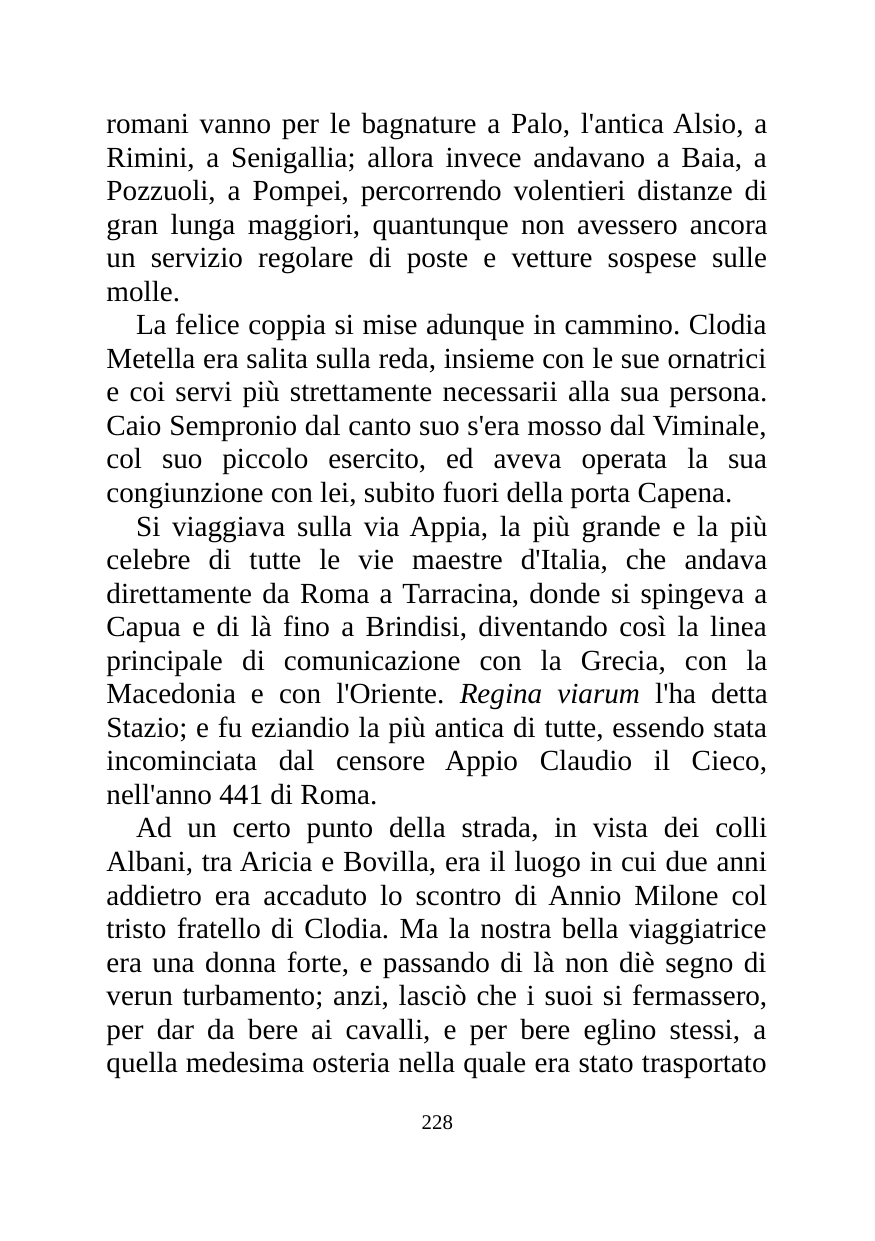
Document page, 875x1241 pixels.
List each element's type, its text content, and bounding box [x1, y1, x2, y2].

text La felice coppia si mise adunque in cammino. Clodia Metella era salita sulla reda, insieme con le sue ornatrici e coi servi più strettamente necessarii alla sua persona. Caio Sempronio dal canto suo s'era mosso dal Viminale, col suo piccolo esercito, ed aveva operata la sua congiunzione con lei, subito fuori della porta Capena. [106, 307, 768, 509]
text Si viaggiava sulla via Appia, la più grande e la più celebre di tutte le vie maestre d'Italia, che andava direttamente da Roma a Tarracina, donde si spingeva a Capua e di là fino a Brindisi, diventando così la linea principale di comunicazione con la Grecia, con la Macedonia e con l'Oriente. Regina viarum l'ha detta Stazio; e fu eziandio la più antica di tutte, essendo stata incominciata dal censore Appio Claudio il Cieco, nell'anno 441 di Roma. [106, 509, 768, 811]
text romani vanno per le bagnature a Palo, l'antica Alsio, a Rimini, a Senigallia; allora invece andavano a Baia, a Pozzuoli, a Pompei, percorrendo volentieri distanze di gran lunga maggiori, quantunque non avessero ancora un servizio regolare di poste e vetture sospese sulle molle. [106, 106, 768, 307]
text Ad un certo punto della strada, in vista dei colli Albani, tra Aricia e Bovilla, era il luogo in cui due anni addietro era accaduto lo scontro di Annio Milone col tristo fratello di Clodia. Ma la nostra bella viaggiatrice era una donna forte, e passando di là non diè segno di verun turbamento; anzi, lasciò che i suoi si fermassero, per dar da bere ai cavalli, e per bere eglino stessi, a quella medesima osteria nella quale era stato trasportato [106, 811, 768, 1079]
